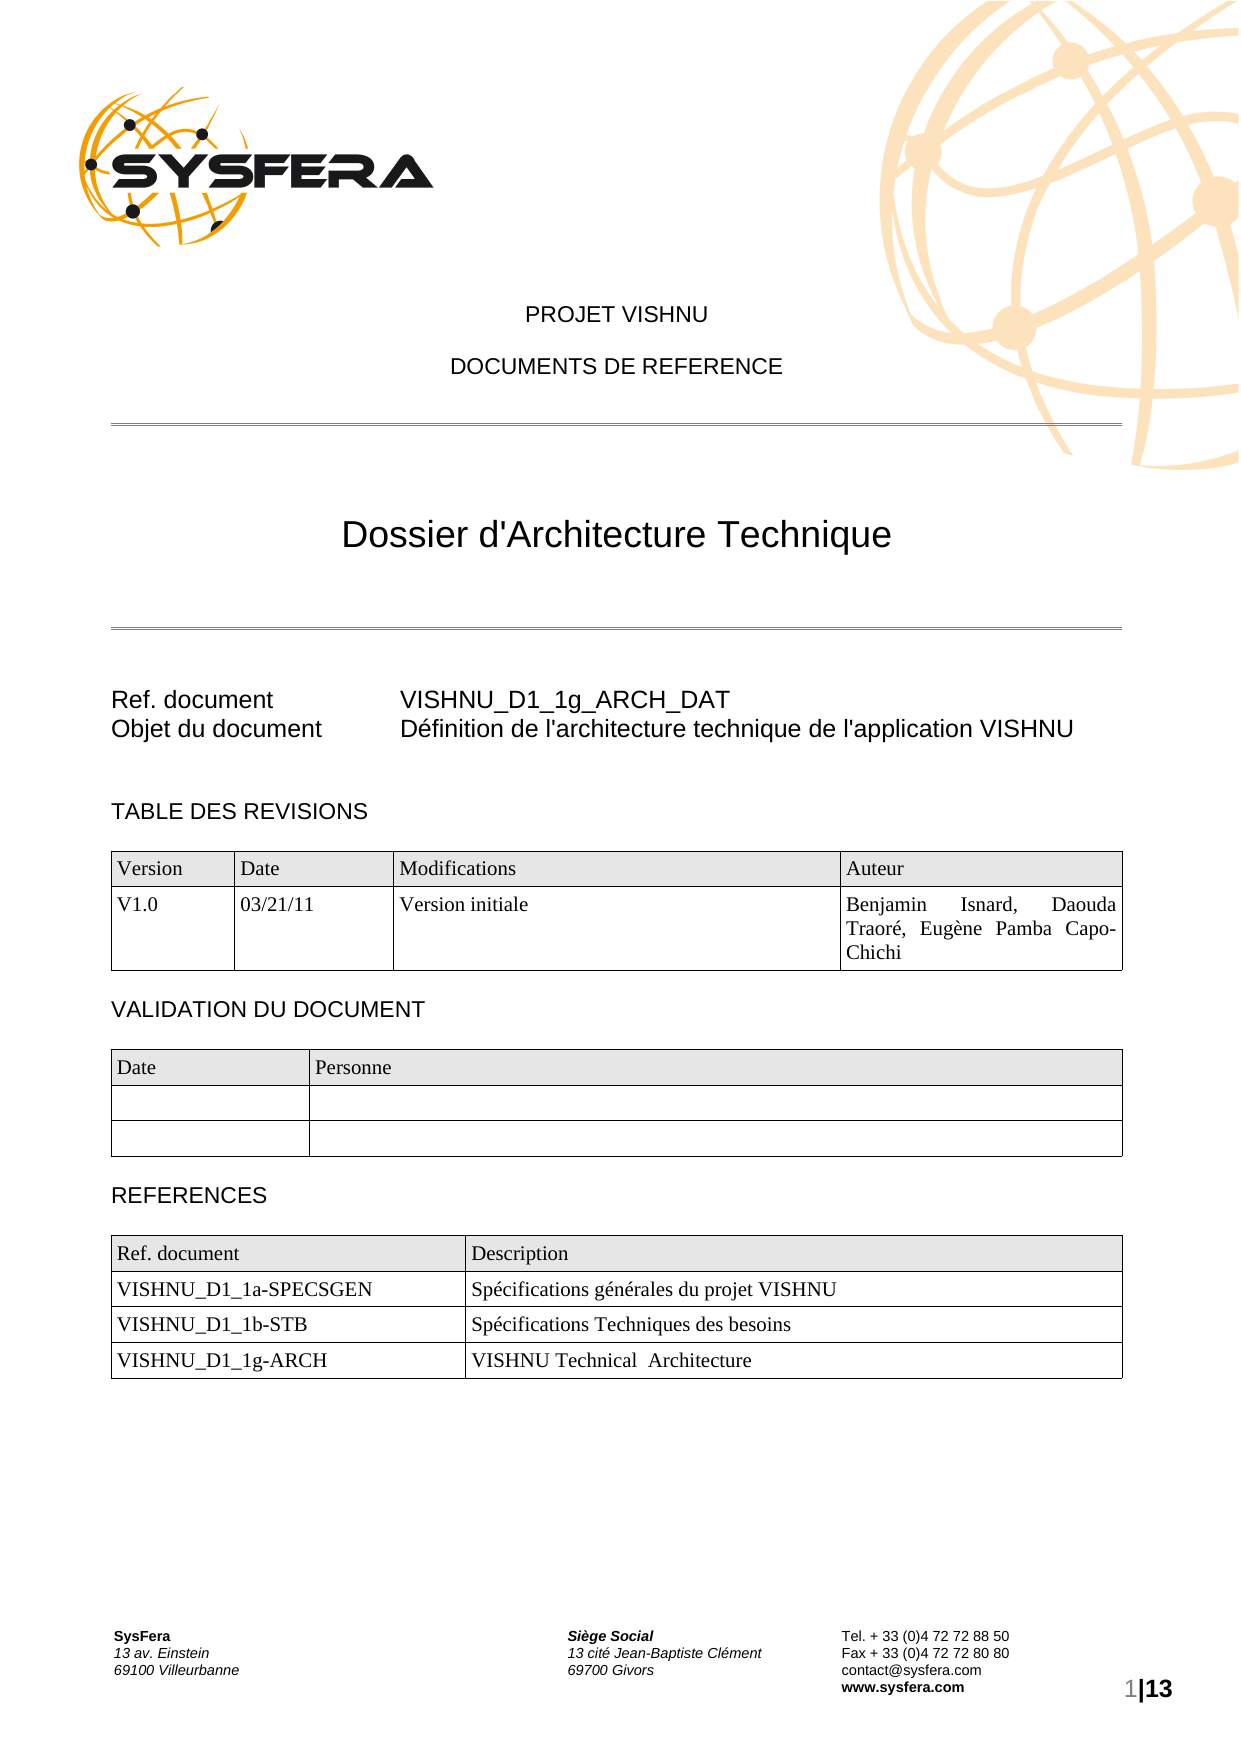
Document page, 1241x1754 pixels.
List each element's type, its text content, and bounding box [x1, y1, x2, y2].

table_header Date [112, 1050, 309, 1085]
table_cell [400, 743, 1122, 771]
table_cell Définition de l'architecture technique de l'application VISHNU [400, 714, 1122, 743]
table_header Ref. document [112, 1236, 465, 1271]
table_cell VISHNU_D1_1g-ARCH [112, 1343, 465, 1378]
table_cell 21/03/11 [235, 887, 393, 970]
table_cell Version initiale [394, 887, 840, 970]
table_cell Benjamin Isnard, Daouda Traoré, Eugène Pamba Capo-Chichi [841, 887, 1122, 970]
table_header VISHNU_D1_1g_ARCH_DAT [400, 685, 1122, 714]
table_cell VISHNU_D1_1a-SPECSGEN [112, 1272, 465, 1306]
table_header Modifications [394, 852, 840, 886]
table_cell [112, 1121, 309, 1156]
picture [2, 1, 1239, 470]
table_header Auteur [841, 852, 1122, 886]
text REFERENCES [111, 1182, 1122, 1209]
table_header Description [466, 1236, 1122, 1271]
table_cell [111, 743, 400, 771]
table_cell VISHNU_D1_1b-STB [112, 1307, 465, 1342]
text TABLE DES REVISIONS [111, 798, 1122, 824]
text VALIDATION DU DOCUMENT [111, 996, 1122, 1023]
table_cell V1.0 [112, 887, 234, 970]
table_header Personne [310, 1050, 1122, 1085]
text Dossier d'Architecture Technique [111, 512, 1122, 555]
table_cell Spécifications Techniques des besoins [466, 1307, 1122, 1342]
table_cell [310, 1121, 1122, 1156]
table_header Ref. document [111, 685, 400, 714]
table_cell Objet du document [111, 714, 400, 743]
table_header Version [112, 852, 234, 886]
table_cell VISHNU Technical Architecture [466, 1343, 1122, 1378]
table_cell Spécifications générales du projet VISHNU [466, 1272, 1122, 1306]
table_header Date [235, 852, 393, 886]
table_cell [310, 1086, 1122, 1120]
table_cell [112, 1086, 309, 1120]
